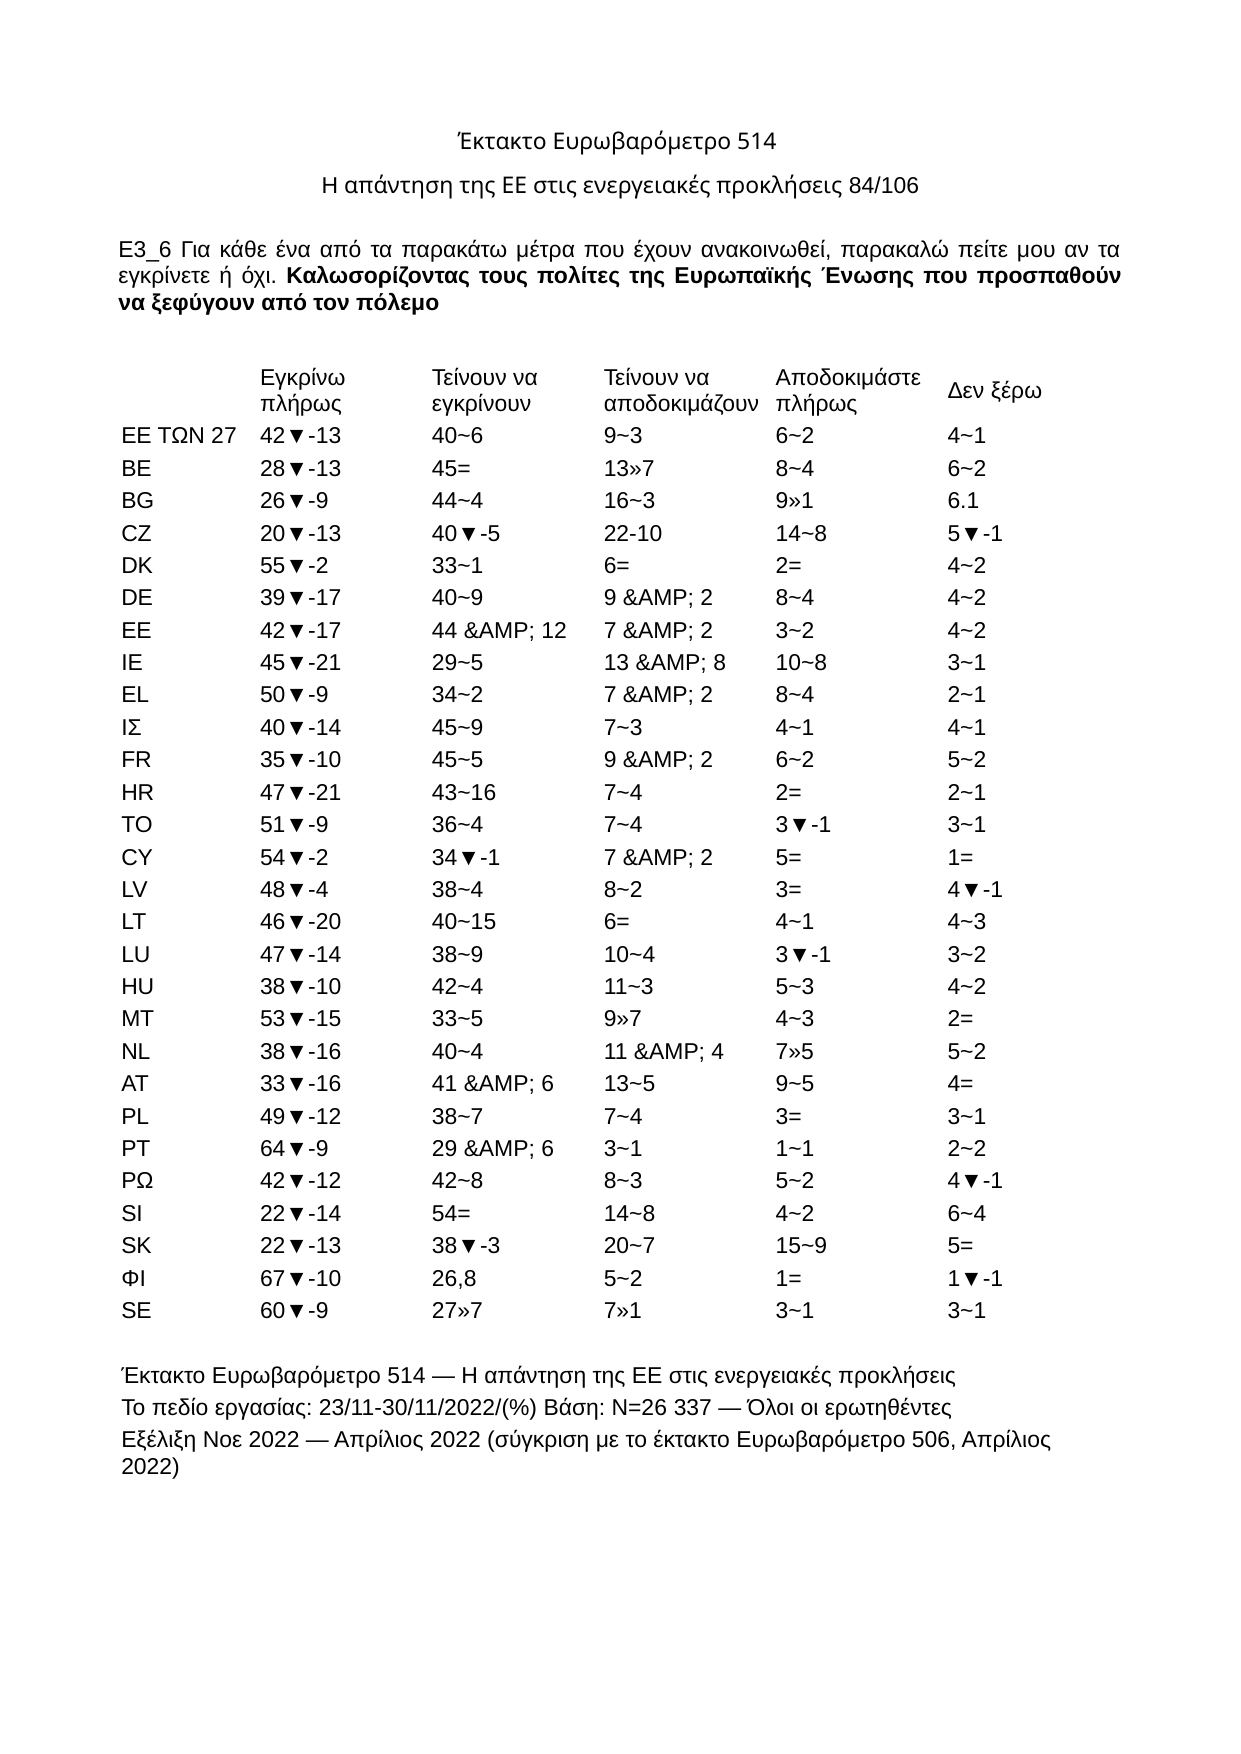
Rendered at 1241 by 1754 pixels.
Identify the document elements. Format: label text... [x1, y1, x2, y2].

table_cell 2= [944, 1003, 1116, 1035]
table_cell 33▼-16 [257, 1067, 429, 1099]
table_cell 39▼-17 [257, 581, 429, 614]
table_header [118, 361, 257, 419]
table_cell 64▼-9 [257, 1132, 429, 1164]
table_cell 45▼-21 [257, 646, 429, 678]
table_cell 40▼-5 [429, 516, 601, 549]
table_cell 3▼-1 [773, 938, 944, 970]
table_cell [257, 1326, 429, 1359]
table_header Τείνουν να αποδοκιμάζουν [601, 361, 772, 419]
table_cell 8~2 [601, 873, 772, 905]
table_cell 4~3 [773, 1003, 944, 1035]
table_cell 3~1 [944, 646, 1116, 678]
table_cell ΦΙ [118, 1262, 257, 1294]
table_cell 5~2 [944, 743, 1116, 776]
table_cell 1= [944, 840, 1116, 873]
table_cell 1▼-1 [944, 1262, 1116, 1294]
table_cell [118, 1326, 257, 1359]
table_cell CZ [118, 516, 257, 549]
table_cell AT [118, 1067, 257, 1099]
table_cell 42▼-12 [257, 1164, 429, 1197]
table_cell 9~3 [601, 419, 772, 452]
table_cell 6~2 [944, 452, 1116, 484]
table_cell SK [118, 1229, 257, 1262]
table_cell 3▼-1 [773, 808, 944, 840]
table_cell 29 &AMP; 6 [429, 1132, 601, 1164]
table_cell 41 &AMP; 6 [429, 1067, 601, 1099]
table_cell 42~4 [429, 970, 601, 1002]
table_cell 55▼-2 [257, 549, 429, 581]
table_cell ΤΟ [118, 808, 257, 840]
table_cell 26▼-9 [257, 484, 429, 516]
table_cell 5= [773, 840, 944, 873]
table_cell 4~2 [944, 970, 1116, 1002]
table_cell HR [118, 776, 257, 808]
table_cell 4~2 [773, 1197, 944, 1229]
table_cell 49▼-12 [257, 1100, 429, 1132]
table_cell 28▼-13 [257, 452, 429, 484]
table_cell 4▼-1 [944, 1164, 1116, 1197]
table_cell 22-10 [601, 516, 772, 549]
table_cell 22▼-14 [257, 1197, 429, 1229]
table_cell 1= [773, 1262, 944, 1294]
table_cell 4~1 [773, 711, 944, 743]
table_cell 4~2 [944, 614, 1116, 646]
table_cell 48▼-4 [257, 873, 429, 905]
table_cell FR [118, 743, 257, 776]
table_cell 7~4 [601, 808, 772, 840]
table_cell 35▼-10 [257, 743, 429, 776]
table_cell 5~2 [601, 1262, 772, 1294]
table_cell 9»1 [773, 484, 944, 516]
table_cell DK [118, 549, 257, 581]
table_cell 42▼-17 [257, 614, 429, 646]
table_cell 8~4 [773, 452, 944, 484]
table_cell 3~1 [601, 1132, 772, 1164]
table_cell 42▼-13 [257, 419, 429, 452]
table_cell 40▼-14 [257, 711, 429, 743]
table_cell 11~3 [601, 970, 772, 1002]
table_header Εγκρίνω πλήρως [257, 361, 429, 419]
table_cell Το πεδίο εργασίας: 23/11-30/11/2022/(%) Βάση: N=26 337 — Όλοι οι ερωτηθέντες [118, 1391, 1116, 1423]
table_cell ΕΕ ΤΩΝ 27 [118, 419, 257, 452]
table_cell 13 &AMP; 8 [601, 646, 772, 678]
table_cell IE [118, 646, 257, 678]
table_cell 7~3 [601, 711, 772, 743]
table_cell 3~2 [773, 614, 944, 646]
table_cell 8~4 [773, 581, 944, 614]
table_cell 7»5 [773, 1035, 944, 1067]
table_cell 4~1 [944, 711, 1116, 743]
table_cell 8~4 [773, 679, 944, 711]
table_cell Έκτακτο Ευρωβαρόμετρο 514 — Η απάντηση της ΕΕ στις ενεργειακές προκλήσεις [118, 1359, 1116, 1391]
table_cell 54= [429, 1197, 601, 1229]
table_cell 7 &AMP; 2 [601, 614, 772, 646]
table_cell 9 &AMP; 2 [601, 581, 772, 614]
table_cell 13»7 [601, 452, 772, 484]
table_cell 1~1 [773, 1132, 944, 1164]
table_cell 6= [601, 549, 772, 581]
table_cell CY [118, 840, 257, 873]
table_cell ΙΣ [118, 711, 257, 743]
table_cell 60▼-9 [257, 1294, 429, 1326]
table_cell 20▼-13 [257, 516, 429, 549]
table_cell LU [118, 938, 257, 970]
table_cell [601, 1326, 772, 1359]
table_cell 46▼-20 [257, 905, 429, 938]
table_cell 15~9 [773, 1229, 944, 1262]
table_cell 9~5 [773, 1067, 944, 1099]
table_cell 40~9 [429, 581, 601, 614]
table_cell 29~5 [429, 646, 601, 678]
table_cell DE [118, 581, 257, 614]
table_cell 2~1 [944, 679, 1116, 711]
table_cell BG [118, 484, 257, 516]
table_cell 45~5 [429, 743, 601, 776]
table_cell 27»7 [429, 1294, 601, 1326]
table_cell ΡΩ [118, 1164, 257, 1197]
table_cell 34~2 [429, 679, 601, 711]
table_cell 47▼-21 [257, 776, 429, 808]
table_cell 16~3 [601, 484, 772, 516]
table_cell 7»1 [601, 1294, 772, 1326]
table_cell 7~4 [601, 776, 772, 808]
table_cell 3~1 [773, 1294, 944, 1326]
table_cell 45~9 [429, 711, 601, 743]
table_cell 7~4 [601, 1100, 772, 1132]
table_cell EE [118, 614, 257, 646]
table_cell 4~2 [944, 581, 1116, 614]
table_cell 4= [944, 1067, 1116, 1099]
table_cell 9»7 [601, 1003, 772, 1035]
table_cell [429, 1326, 601, 1359]
table_cell 14~8 [773, 516, 944, 549]
table_cell 2~2 [944, 1132, 1116, 1164]
table_header Τείνουν να εγκρίνουν [429, 361, 601, 419]
table_cell 5~2 [944, 1035, 1116, 1067]
table_cell SI [118, 1197, 257, 1229]
table_cell 14~8 [601, 1197, 772, 1229]
table_header Αποδοκιμάστε πλήρως [773, 361, 944, 419]
table_header Δεν ξέρω [944, 361, 1116, 419]
table_cell Εξέλιξη Νοε 2022 — Απρίλιος 2022 (σύγκριση με το έκτακτο Ευρωβαρόμετρο 506, Απρίλιος 2022) [118, 1424, 1116, 1482]
table_cell [944, 1326, 1116, 1359]
table_cell 2~1 [944, 776, 1116, 808]
table_cell MT [118, 1003, 257, 1035]
table_cell 3~1 [944, 1294, 1116, 1326]
table_cell 6~2 [773, 743, 944, 776]
text Ε3_6 Για κάθε ένα από τα παρακάτω μέτρα που έχουν ανακοινωθεί, παρακαλώ πείτε μου αν τα εγκρίνετε ή όχι. Καλωσορίζοντας τους πολίτες της Ευρωπαϊκής Ένωσης που προσπαθούν να ξεφύγουν από τον πόλεμο [118, 236, 1122, 315]
table_cell [773, 1326, 944, 1359]
table_cell 54▼-2 [257, 840, 429, 873]
table_cell 67▼-10 [257, 1262, 429, 1294]
table_cell 5~3 [773, 970, 944, 1002]
table_cell 5▼-1 [944, 516, 1116, 549]
table_cell 51▼-9 [257, 808, 429, 840]
table_cell 44~4 [429, 484, 601, 516]
table_cell 38~7 [429, 1100, 601, 1132]
table_cell 3~2 [944, 938, 1116, 970]
table_cell 9 &AMP; 2 [601, 743, 772, 776]
table_cell 20~7 [601, 1229, 772, 1262]
table_cell 7 &AMP; 2 [601, 679, 772, 711]
table_cell 33~1 [429, 549, 601, 581]
table_cell 2= [773, 776, 944, 808]
table_cell EL [118, 679, 257, 711]
table_cell 22▼-13 [257, 1229, 429, 1262]
table_cell 3= [773, 1100, 944, 1132]
table_cell 4~2 [944, 549, 1116, 581]
table_cell PT [118, 1132, 257, 1164]
table_cell 8~3 [601, 1164, 772, 1197]
table_cell 4~3 [944, 905, 1116, 938]
table_cell 38▼-10 [257, 970, 429, 1002]
table_cell HU [118, 970, 257, 1002]
table_cell 45= [429, 452, 601, 484]
table_cell 44 &AMP; 12 [429, 614, 601, 646]
table_cell 13~5 [601, 1067, 772, 1099]
table_cell NL [118, 1035, 257, 1067]
table_cell 2= [773, 549, 944, 581]
table_cell 4▼-1 [944, 873, 1116, 905]
table_cell 7 &AMP; 2 [601, 840, 772, 873]
table_cell BE [118, 452, 257, 484]
table_cell 50▼-9 [257, 679, 429, 711]
table_cell 38▼-16 [257, 1035, 429, 1067]
table_cell 3~1 [944, 1100, 1116, 1132]
table_cell 6= [601, 905, 772, 938]
table_cell LT [118, 905, 257, 938]
table_cell 38~9 [429, 938, 601, 970]
table_cell 34▼-1 [429, 840, 601, 873]
table_cell LV [118, 873, 257, 905]
table_cell 38▼-3 [429, 1229, 601, 1262]
table_cell 5= [944, 1229, 1116, 1262]
table_cell 11 &AMP; 4 [601, 1035, 772, 1067]
table_cell 53▼-15 [257, 1003, 429, 1035]
table_cell 36~4 [429, 808, 601, 840]
table_cell 3= [773, 873, 944, 905]
table_cell 40~6 [429, 419, 601, 452]
table_cell 6.1 [944, 484, 1116, 516]
table_cell 33~5 [429, 1003, 601, 1035]
table_cell 43~16 [429, 776, 601, 808]
table_cell 40~15 [429, 905, 601, 938]
table_cell 3~1 [944, 808, 1116, 840]
table_cell 42~8 [429, 1164, 601, 1197]
table_cell 38~4 [429, 873, 601, 905]
table_cell 10~8 [773, 646, 944, 678]
table_cell 4~1 [944, 419, 1116, 452]
table_cell 26,8 [429, 1262, 601, 1294]
table_cell 10~4 [601, 938, 772, 970]
table_cell 6~4 [944, 1197, 1116, 1229]
table_cell SE [118, 1294, 257, 1326]
table_cell 40~4 [429, 1035, 601, 1067]
table_cell 47▼-14 [257, 938, 429, 970]
table_cell 6~2 [773, 419, 944, 452]
table_cell PL [118, 1100, 257, 1132]
table_cell 4~1 [773, 905, 944, 938]
table_cell 5~2 [773, 1164, 944, 1197]
